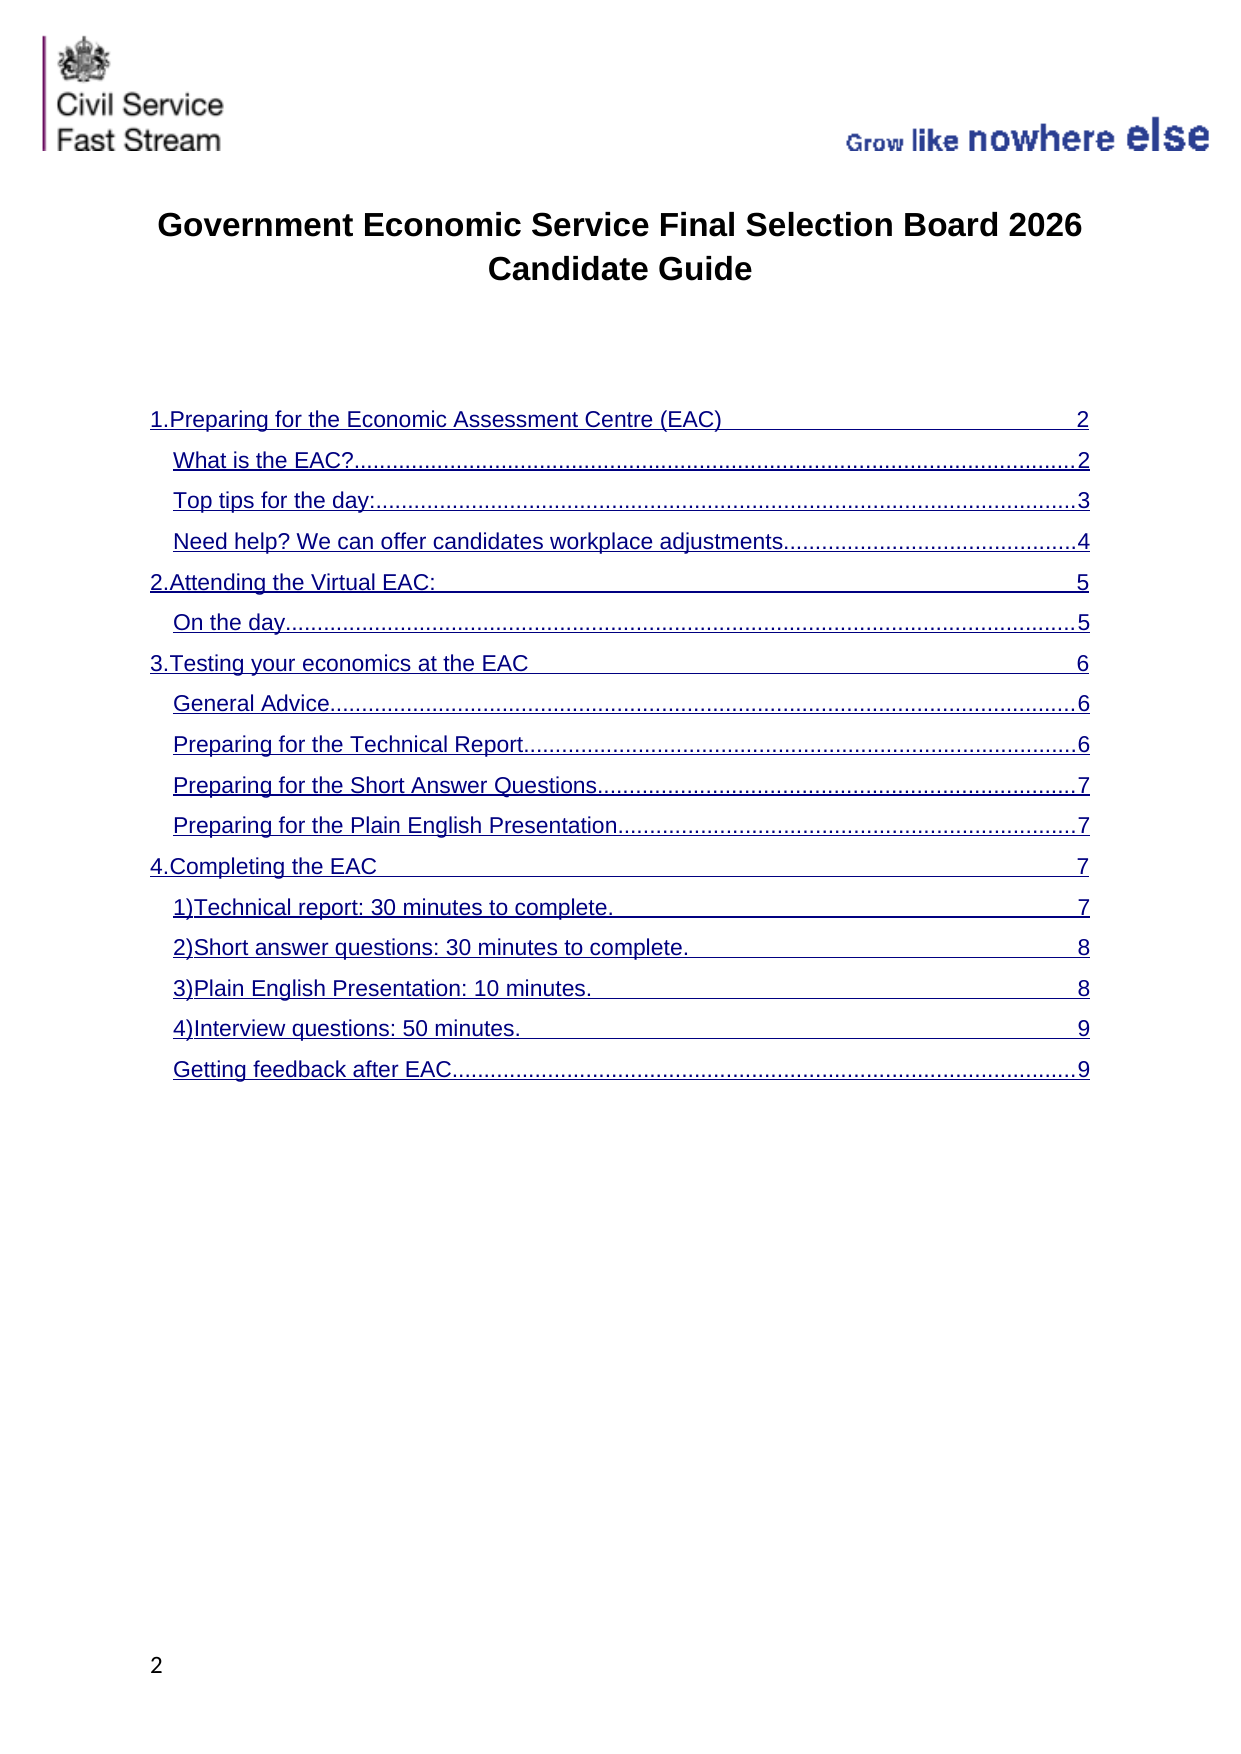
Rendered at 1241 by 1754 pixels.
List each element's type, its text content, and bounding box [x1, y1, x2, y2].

text Getting feedback after EAC 9 [173, 1056, 1090, 1079]
text Preparing for the Plain English Presentation 7 [173, 812, 1090, 835]
text 4. Completing the EAC 7 [150, 853, 1090, 879]
text Preparing for the Short Answer Questions 7 [173, 772, 1090, 794]
text 4) Interview questions: 50 minutes. 9 [173, 1015, 1090, 1038]
text Preparing for the Technical Report 6 [173, 731, 1090, 754]
text 1. Preparing for the Economic Assessment Centre (EAC) 2 [150, 406, 1090, 432]
text Need help? We can offer candidates workplace adjustments. 4 [173, 528, 1090, 551]
text 2. Attending the Virtual EAC: 5 [150, 568, 1090, 595]
text What is the EAC? 2 [173, 447, 1090, 469]
text On the day 5 [173, 609, 1090, 632]
text 3) Plain English Presentation: 10 minutes. 8 [173, 975, 1090, 998]
text Candidate Guide [150, 249, 1090, 366]
text 1) Technical report: 30 minutes to complete. 7 [173, 893, 1090, 916]
text Government Economic Service Final Selection Board 2026 [150, 205, 1090, 243]
text 2) Short answer questions: 30 minutes to complete. 8 [173, 934, 1090, 957]
text General Advice 6 [173, 690, 1090, 713]
text 3. Testing your economics at the EAC 6 [150, 650, 1090, 676]
text Top tips for the day: 3 [173, 487, 1090, 510]
